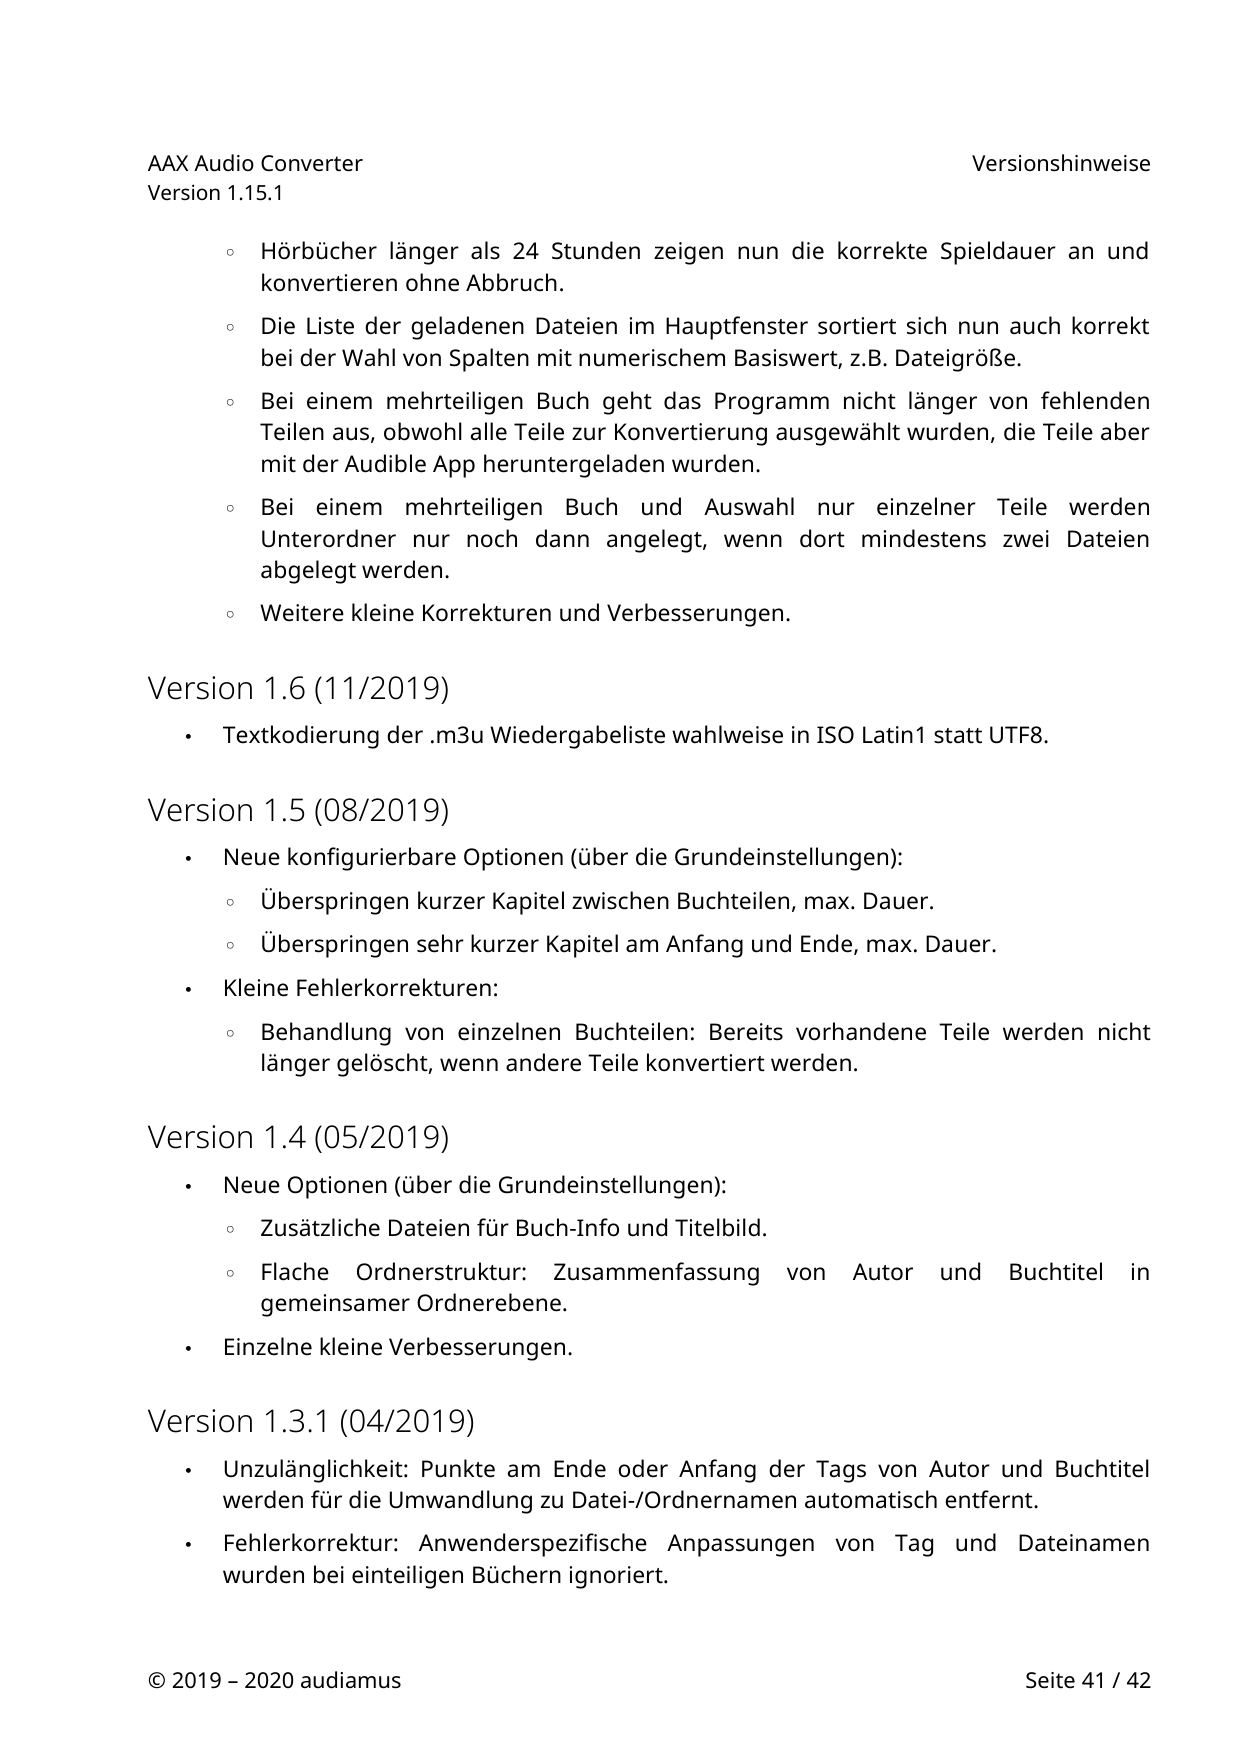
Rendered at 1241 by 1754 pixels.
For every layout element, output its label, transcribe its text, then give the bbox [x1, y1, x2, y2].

subtitle Version 1.4 (05/2019) [148, 1115, 1152, 1158]
list Behandlung von einzelnen Buchteilen: Bereits vorhandene Teile werden nicht länger gelöscht, wenn andere Teile konvertiert werden. [223, 1016, 1152, 1078]
list Die Liste der geladenen Dateien im Hauptfenster sortiert sich nun auch korrekt bei der Wahl von Spalten mit numerischem Basiswert, z.B. Dateigröße. [223, 310, 1152, 373]
subtitle Version 1.5 (08/2019) [148, 788, 1152, 830]
subtitle Version 1.6 (11/2019) [148, 666, 1152, 708]
list Neue Optionen (über die Grundeinstellungen): [185, 1168, 1152, 1200]
list Überspringen sehr kurzer Kapitel am Anfang und Ende, max. Dauer. [223, 928, 1152, 959]
list Weitere kleine Korrekturen und Verbesserungen. [223, 597, 1152, 629]
subtitle Version 1.3.1 (04/2019) [148, 1399, 1152, 1442]
list Bei einem mehrteiligen Buch und Auswahl nur einzelner Teile werden Unterordner nur noch dann angelegt, wenn dort mindestens zwei Dateien abgelegt werden. [223, 491, 1152, 585]
list Textkodierung der .m3u Wiedergabeliste wahlweise in ISO Latin1 statt UTF8. [185, 719, 1152, 750]
list Unzulänglichkeit: Punkte am Ende oder Anfang der Tags von Autor und Buchtitel werden für die Umwandlung zu Datei-/Ordnernamen automatisch entfernt. [185, 1452, 1152, 1515]
list Flache Ordnerstruktur: Zusammenfassung von Autor und Buchtitel in gemeinsamer Ordnerebene. [223, 1256, 1152, 1318]
list Einzelne kleine Verbesserungen. [185, 1331, 1152, 1362]
list Überspringen kurzer Kapitel zwischen Buchteilen, max. Dauer. [223, 884, 1152, 916]
list Bei einem mehrteiligen Buch geht das Programm nicht länger von fehlenden Teilen aus, obwohl alle Teile zur Konvertierung ausgewählt wurden, die Teile aber mit der Audible App heruntergeladen wurden. [223, 385, 1152, 479]
list Neue konfigurierbare Optionen (über die Grundeinstellungen): [185, 841, 1152, 872]
list Fehlerkorrektur: Anwenderspezifische Anpassungen von Tag und Dateinamen wurden bei einteiligen Büchern ignoriert. [185, 1527, 1152, 1590]
list Hörbücher länger als 24 Stunden zeigen nun die korrekte Spieldauer an und konvertieren ohne Abbruch. [223, 235, 1152, 298]
list Zusätzliche Dateien für Buch-Info und Titelbild. [223, 1212, 1152, 1243]
list Kleine Fehlerkorrekturen: [185, 972, 1152, 1003]
